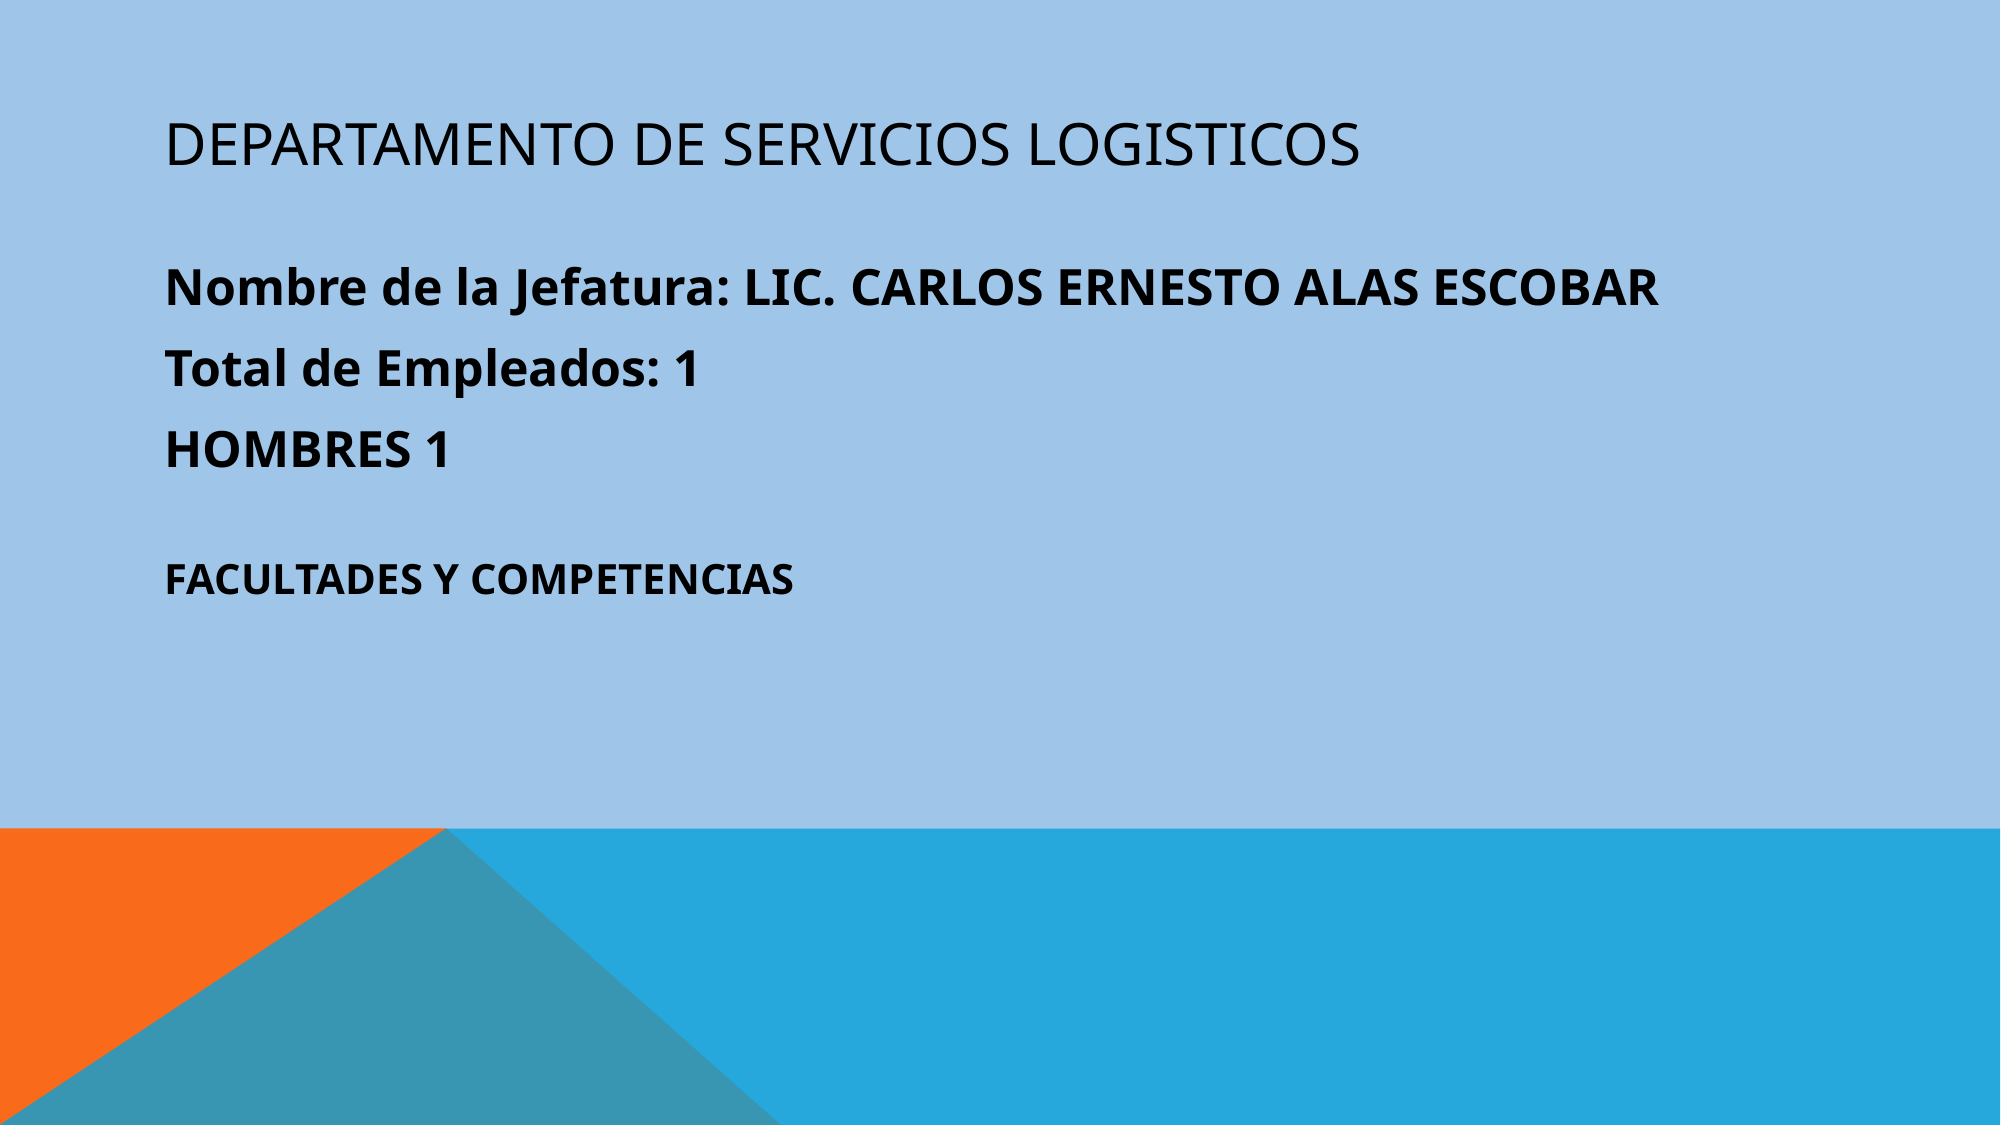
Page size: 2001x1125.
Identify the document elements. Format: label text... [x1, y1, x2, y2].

text_box Nombre de la Jefatura: LIC. CARLOS ERNESTO ALAS ESCOBAR Total de Empleados: 1 HOMBRES 1 FACULTADES Y COMPETENCIAS [149, 242, 1850, 1057]
text_box DEPARTAMENTO DE SERVICIOS LOGISTICOS [149, 99, 1850, 218]
